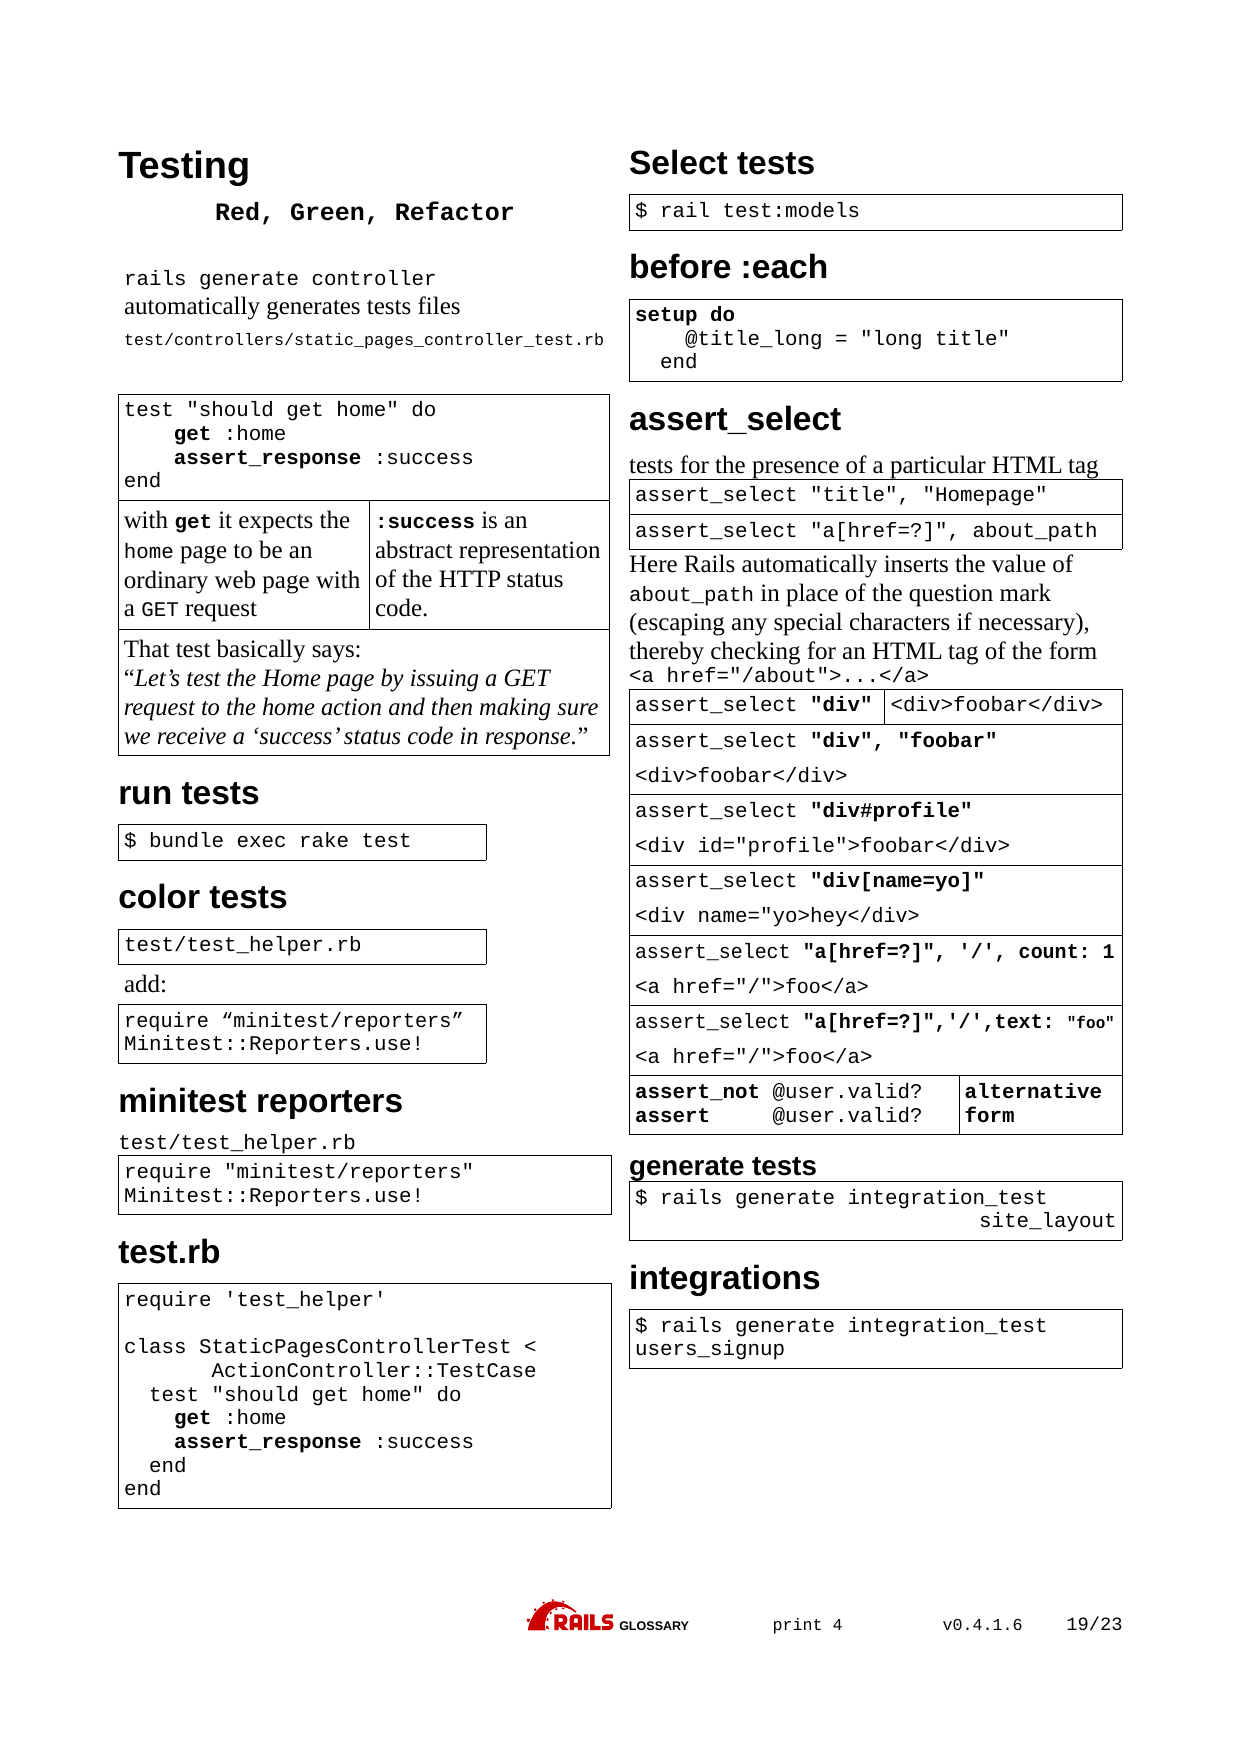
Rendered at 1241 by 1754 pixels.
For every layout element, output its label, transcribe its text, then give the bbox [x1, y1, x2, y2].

subtitle run tests [118, 773, 611, 812]
table_cell assert_select "div", "foobar" [630, 725, 1122, 759]
table_header require "minitest/reporters" Minitest::Reporters.use! [119, 1156, 611, 1214]
table_cell <a href="/">foo</a> [630, 970, 1122, 1005]
table_cell alternative form [960, 1076, 1122, 1134]
subtitle minitest reporters [118, 1081, 611, 1119]
subtitle generate tests [629, 1149, 1122, 1181]
table_header setup do @title_long = "long title" end [630, 300, 1122, 381]
table_cell assert_select "a[href=?]", about_path [630, 515, 1122, 549]
table_cell test/controllers/static_pages_controller_test.rb [118, 326, 611, 356]
subtitle integrations [629, 1258, 1122, 1296]
table_cell require “minitest/reporters” Minitest::Reporters.use! [119, 1005, 486, 1063]
table_cell assert_select "div[name=yo]" [630, 866, 1122, 900]
text Here Rails automatically inserts the value of about_path in place of the question mark (escaping any special characters if necessary), thereby checking for an HTML tag of the form [629, 550, 1122, 665]
table_cell add: [118, 965, 486, 1004]
table_header $ bundle exec rake test [119, 825, 486, 859]
table_cell <div id="profile">foobar</div> [630, 829, 1122, 864]
subtitle before :each [629, 247, 1122, 286]
subtitle assert_select [629, 399, 1122, 437]
table_cell :success is an abstract representation of the HTTP status code. [370, 501, 609, 629]
subtitle Testing [118, 143, 611, 187]
table_cell assert_not @user.valid? assert @user.valid? [630, 1076, 959, 1134]
table_cell [885, 759, 1122, 794]
table_header test "should get home" do get :home assert_response :success end [119, 395, 609, 500]
table_cell <a href="/">foo</a> [630, 1040, 1122, 1075]
table_cell assert_select "div#profile" [630, 795, 1122, 829]
table_header rails generate controller automatically generates tests files [118, 256, 481, 326]
table_header [481, 256, 611, 326]
text test/test_helper.rb [118, 1132, 611, 1155]
table_header <div>foobar</div> [885, 690, 1122, 724]
table_cell assert_select "a[href=?]", '/', count: 1 [630, 936, 1122, 970]
table_header require 'test_helper' class StaticPagesControllerTest < ActionController::TestCase test "should get home" do get :home assert_response :success end end [119, 1284, 611, 1508]
table_cell with get it expects the home page to be an ordinary web page with a GET request [119, 501, 369, 629]
table_header assert_select "title", "Homepage" [630, 480, 1122, 514]
subtitle Select tests [629, 143, 1122, 182]
table_cell <div>foobar</div> [630, 759, 884, 794]
text <a href="/about">...</a> [629, 665, 1122, 689]
table_header assert_select "div" [630, 690, 884, 724]
text tests for the presence of a particular HTML tag [629, 450, 1122, 479]
text Red, Green, Refactor [118, 199, 611, 228]
table_cell That test basically says: “Let’s test the Home page by issuing a GET request to the home action and then making sure we receive a ‘success’ status code in response.” [119, 630, 609, 755]
table_header $ rail test:models [630, 195, 1122, 229]
table_cell <div name="yo>hey</div> [630, 900, 1122, 935]
subtitle test.rb [118, 1232, 611, 1271]
table_header $ rails generate integration_test users_signup [630, 1310, 1122, 1368]
table_header test/test_helper.rb [119, 930, 486, 964]
subtitle color tests [118, 877, 611, 916]
table_cell assert_select "a[href=?]",'/',text: "foo" [630, 1006, 1122, 1040]
table_header $ rails generate integration_test site_layout [630, 1182, 1122, 1240]
